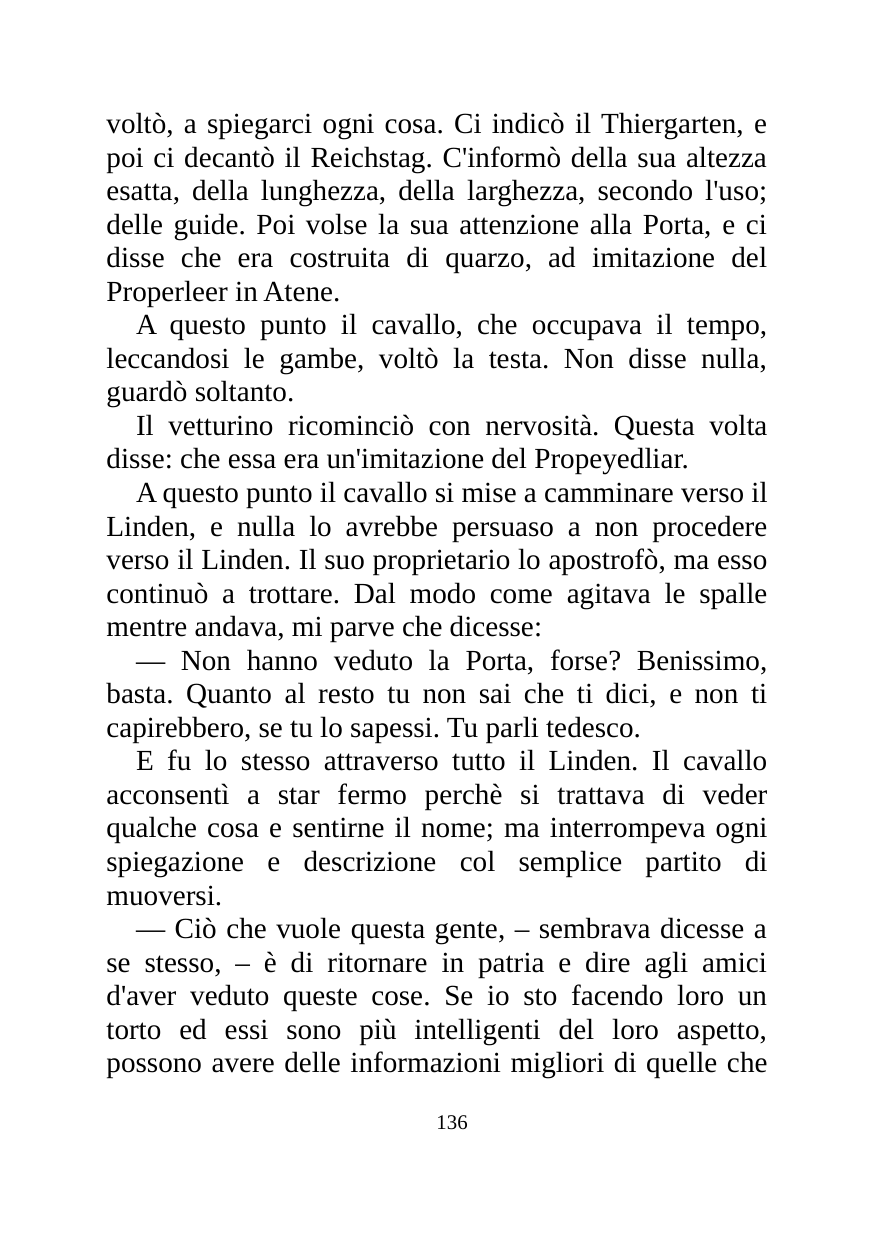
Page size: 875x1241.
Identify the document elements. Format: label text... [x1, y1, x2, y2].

text A questo punto il cavallo, che occupava il tempo, leccandosi le gambe, voltò la testa. Non disse nulla, guardò soltanto. [106, 307, 768, 408]
text Il vetturino ricominciò con nervosità. Questa volta disse: che essa era un'imitazione del Propeyedliar. [106, 408, 768, 475]
text voltò, a spiegarci ogni cosa. Ci indicò il Thiergarten, e poi ci decantò il Reichstag. C'informò della sua altezza esatta, della lunghezza, della larghezza, secondo l'uso; delle guide. Poi volse la sua attenzione alla Porta, e ci disse che era costruita di quarzo, ad imitazione del Properleer in Atene. [106, 106, 768, 307]
text A questo punto il cavallo si mise a camminare verso il Linden, e nulla lo avrebbe persuaso a non procedere verso il Linden. Il suo proprietario lo apostrofò, ma esso continuò a trottare. Dal modo come agitava le spalle mentre andava, mi parve che dicesse: [106, 475, 768, 643]
text — Non hanno veduto la Porta, forse? Benissimo, basta. Quanto al resto tu non sai che ti dici, e non ti capirebbero, se tu lo sapessi. Tu parli tedesco. [106, 643, 768, 743]
text E fu lo stesso attraverso tutto il Linden. Il cavallo acconsentì a star fermo perchè si trattava di veder qualche cosa e sentirne il nome; ma interrompeva ogni spiegazione e descrizione col semplice partito di muoversi. [106, 743, 768, 911]
text — Ciò che vuole questa gente, – sembrava dicesse a se stesso, – è di ritornare in patria e dire agli amici d'aver veduto queste cose. Se io sto facendo loro un torto ed essi sono più intelligenti del loro aspetto, possono avere delle informazioni migliori di quelle che [106, 911, 768, 1079]
